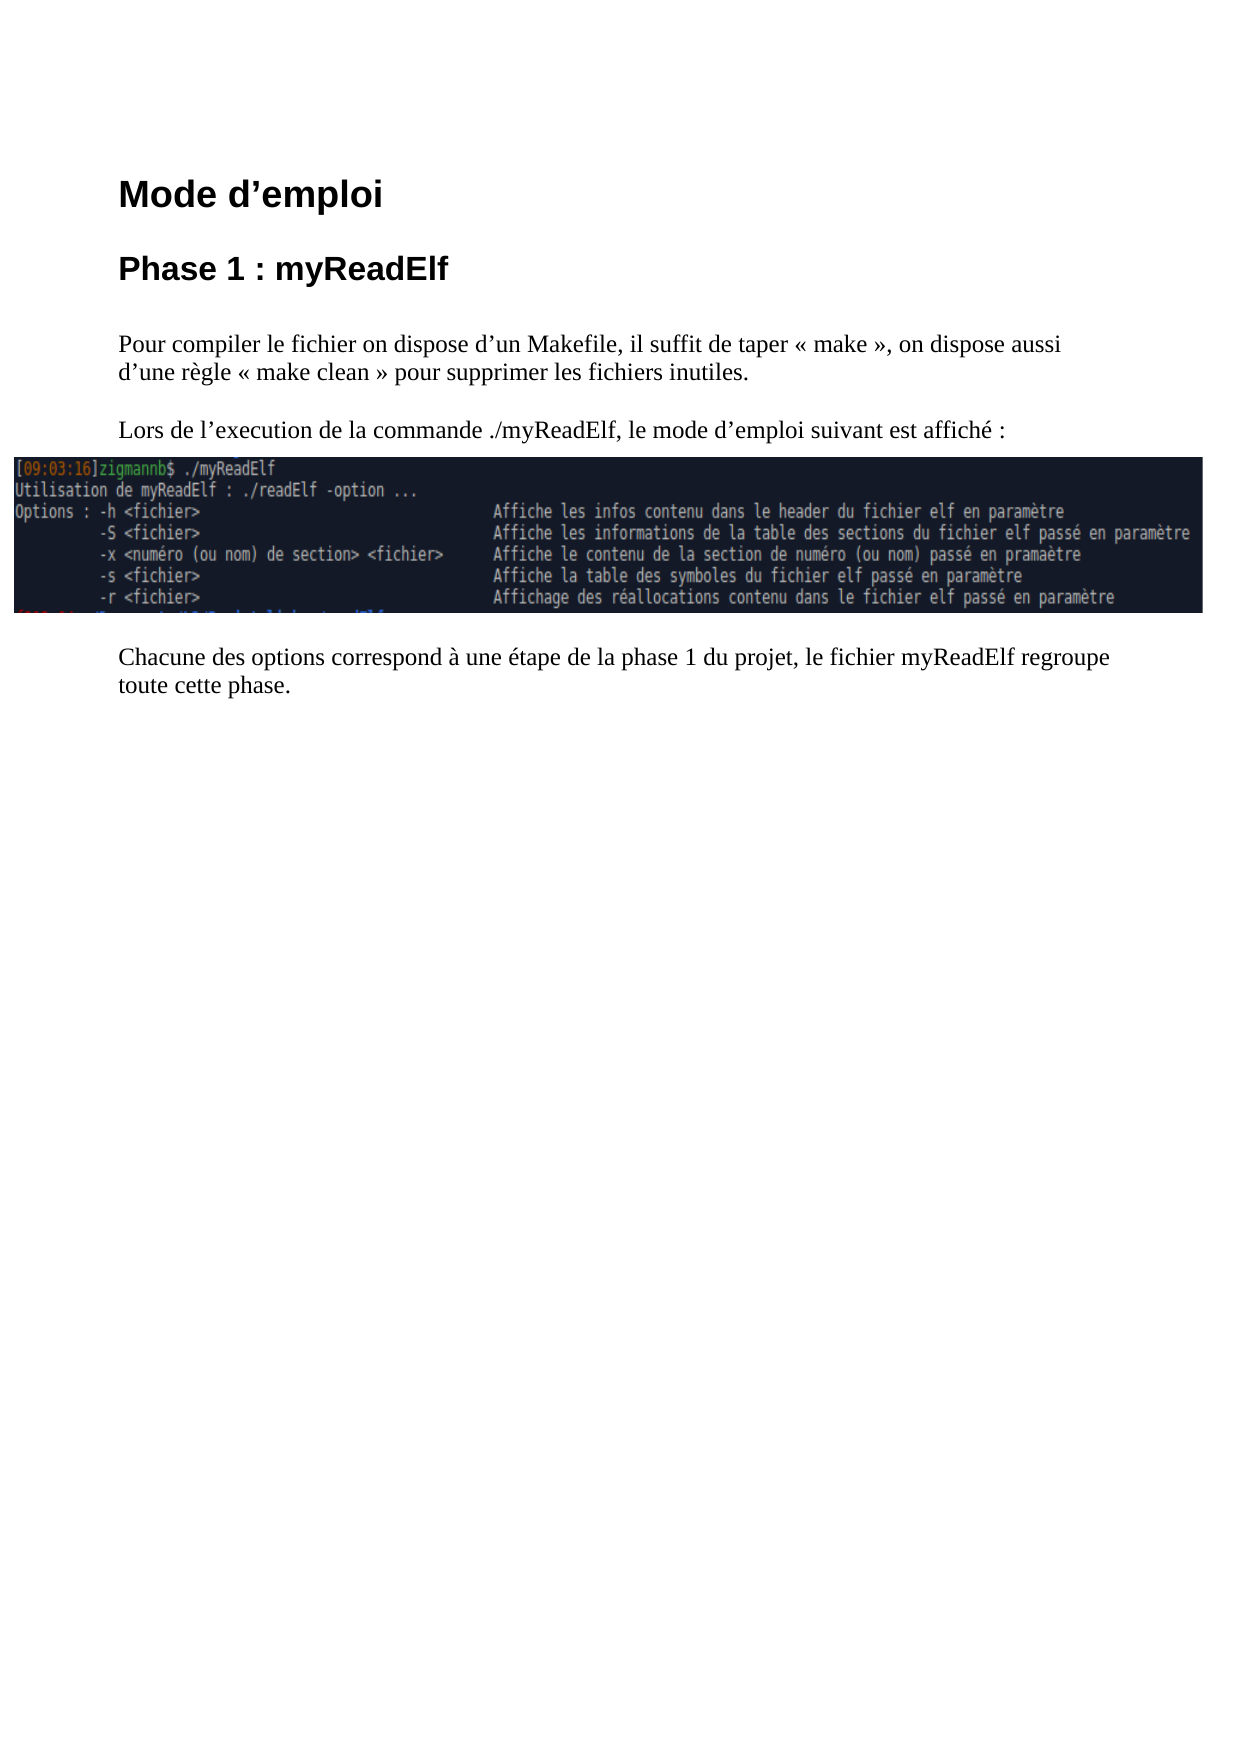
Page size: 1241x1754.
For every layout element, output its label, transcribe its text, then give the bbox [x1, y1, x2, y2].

text Chacune des options correspond à une étape de la phase 1 du projet, le fichier myReadElf regroupe toute cette phase. [118, 642, 1122, 699]
subtitle Mode d’emploi [118, 172, 1122, 216]
text Lors de l’execution de la commande ./myReadElf, le mode d’emploi suivant est affiché : [118, 415, 1122, 444]
subtitle Phase 1 : myReadElf [118, 249, 1122, 287]
text Pour compiler le fichier on dispose d’un Makefile, il suffit de taper « make », on dispose aussi d’une règle « make clean » pour supprimer les fichiers inutiles. [118, 329, 1122, 386]
picture [14, 457, 1203, 613]
